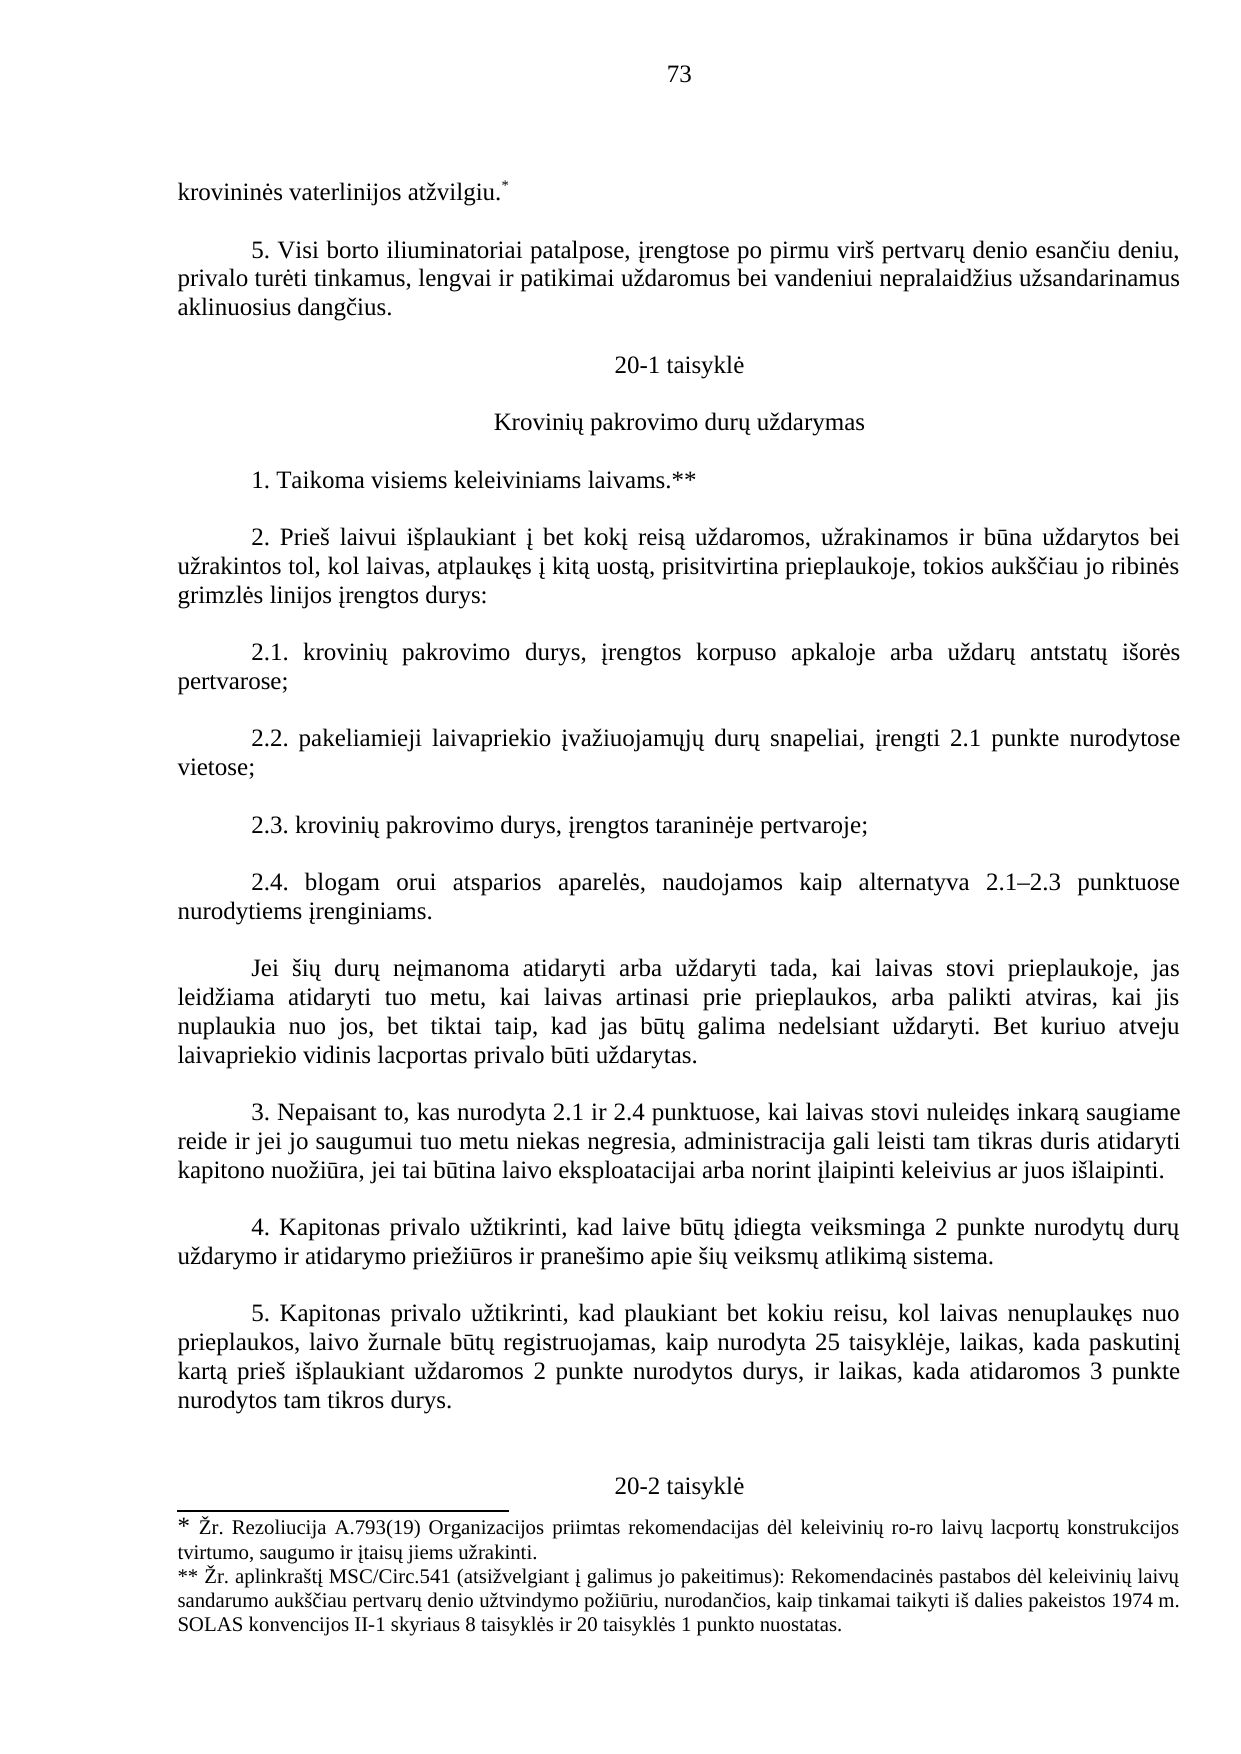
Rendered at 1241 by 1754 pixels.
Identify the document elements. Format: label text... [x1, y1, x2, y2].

text 2.1. krovinių pakrovimo durys, įrengtos korpuso apkaloje arba uždarų antstatų išorės pertvarose; [177, 637, 1181, 695]
text 2. Prieš laivui išplaukiant į bet kokį reisą uždaromos, užrakinamos ir būna uždarytos bei užrakintos tol, kol laivas, atplaukęs į kitą uostą, prisitvirtina prieplaukoje, tokios aukščiau jo ribinės grimzlės linijos įrengtos durys: [177, 522, 1181, 608]
text 2.3. krovinių pakrovimo durys, įrengtos taraninėje pertvaroje; [177, 810, 1181, 838]
text ** Žr. aplinkraštį MSC/Circ.541 (atsižvelgiant į galimus jo pakeitimus): Rekomendacinės pastabos dėl keleivinių laivų sandarumo aukščiau pertvarų denio užtvindymo požiūriu, nurodančios, kaip tinkamai taikyti iš dalies pakeistos 1974 m. SOLAS konvencijos II-1 skyriaus 8 taisyklės ir 20 taisyklės 1 punkto nuostatas. [177, 1564, 1181, 1636]
text 5. Kapitonas privalo užtikrinti, kad plaukiant bet kokiu reisu, kol laivas nenuplaukęs nuo prieplaukos, laivo žurnale būtų registruojamas, kaip nurodyta 25 taisyklėje, laikas, kada paskutinį kartą prieš išplaukiant uždaromos 2 punkte nurodytos durys, ir laikas, kada atidaromos 3 punkte nurodytos tam tikros durys. [177, 1298, 1181, 1413]
text 20-1 taisyklė [177, 350, 1181, 378]
text krovininės vaterlinijos atžvilgiu. [177, 177, 1181, 206]
text 5. Visi borto iliuminatoriai patalpose, įrengtose po pirmu virš pertvarų denio esančiu deniu, privalo turėti tinkamus, lengvai ir patikimai uždaromus bei vandeniui nepralaidžius užsandarinamus aklinuosius dangčius. [177, 235, 1181, 321]
text Krovinių pakrovimo durų uždarymas [177, 407, 1181, 436]
text 1. Taikoma visiems keleiviniams laivams.** [177, 465, 1181, 493]
text 2.4. blogam orui atsparios aparelės, naudojamos kaip alternatyva 2.1–2.3 punktuose nurodytiems įrenginiams. [177, 867, 1181, 925]
text 3. Nepaisant to, kas nurodyta 2.1 ir 2.4 punktuose, kai laivas stovi nuleidęs inkarą saugiame reide ir jei jo saugumui tuo metu niekas negresia, administracija gali leisti tam tikras duris atidaryti kapitono nuožiūra, jei tai būtina laivo eksploatacijai arba norint įlaipinti keleivius ar juos išlaipinti. [177, 1097, 1181, 1183]
text 2.2. pakeliamieji laivapriekio įvažiuojamųjų durų snapeliai, įrengti 2.1 punkte nurodytose vietose; [177, 723, 1181, 781]
text Jei šių durų neįmanoma atidaryti arba uždaryti tada, kai laivas stovi prieplaukoje, jas leidžiama atidaryti tuo metu, kai laivas artinasi prie prieplaukos, arba palikti atviras, kai jis nuplaukia nuo jos, bet tiktai taip, kad jas būtų galima nedelsiant uždaryti. Bet kuriuo atveju laivapriekio vidinis lacportas privalo būti uždarytas. [177, 953, 1181, 1068]
text 20-2 taisyklė [177, 1471, 1181, 1500]
text 4. Kapitonas privalo užtikrinti, kad laive būtų įdiegta veiksminga 2 punkte nurodytų durų uždarymo ir atidarymo priežiūros ir pranešimo apie šių veiksmų atlikimą sistema. [177, 1212, 1181, 1270]
text Žr. Rezoliucija A.793(19) Organizacijos priimtas rekomendacijas dėl keleivinių ro-ro laivų lacportų konstrukcijos tvirtumo, saugumo ir įtaisų jiems užrakinti. [177, 1511, 1181, 1564]
